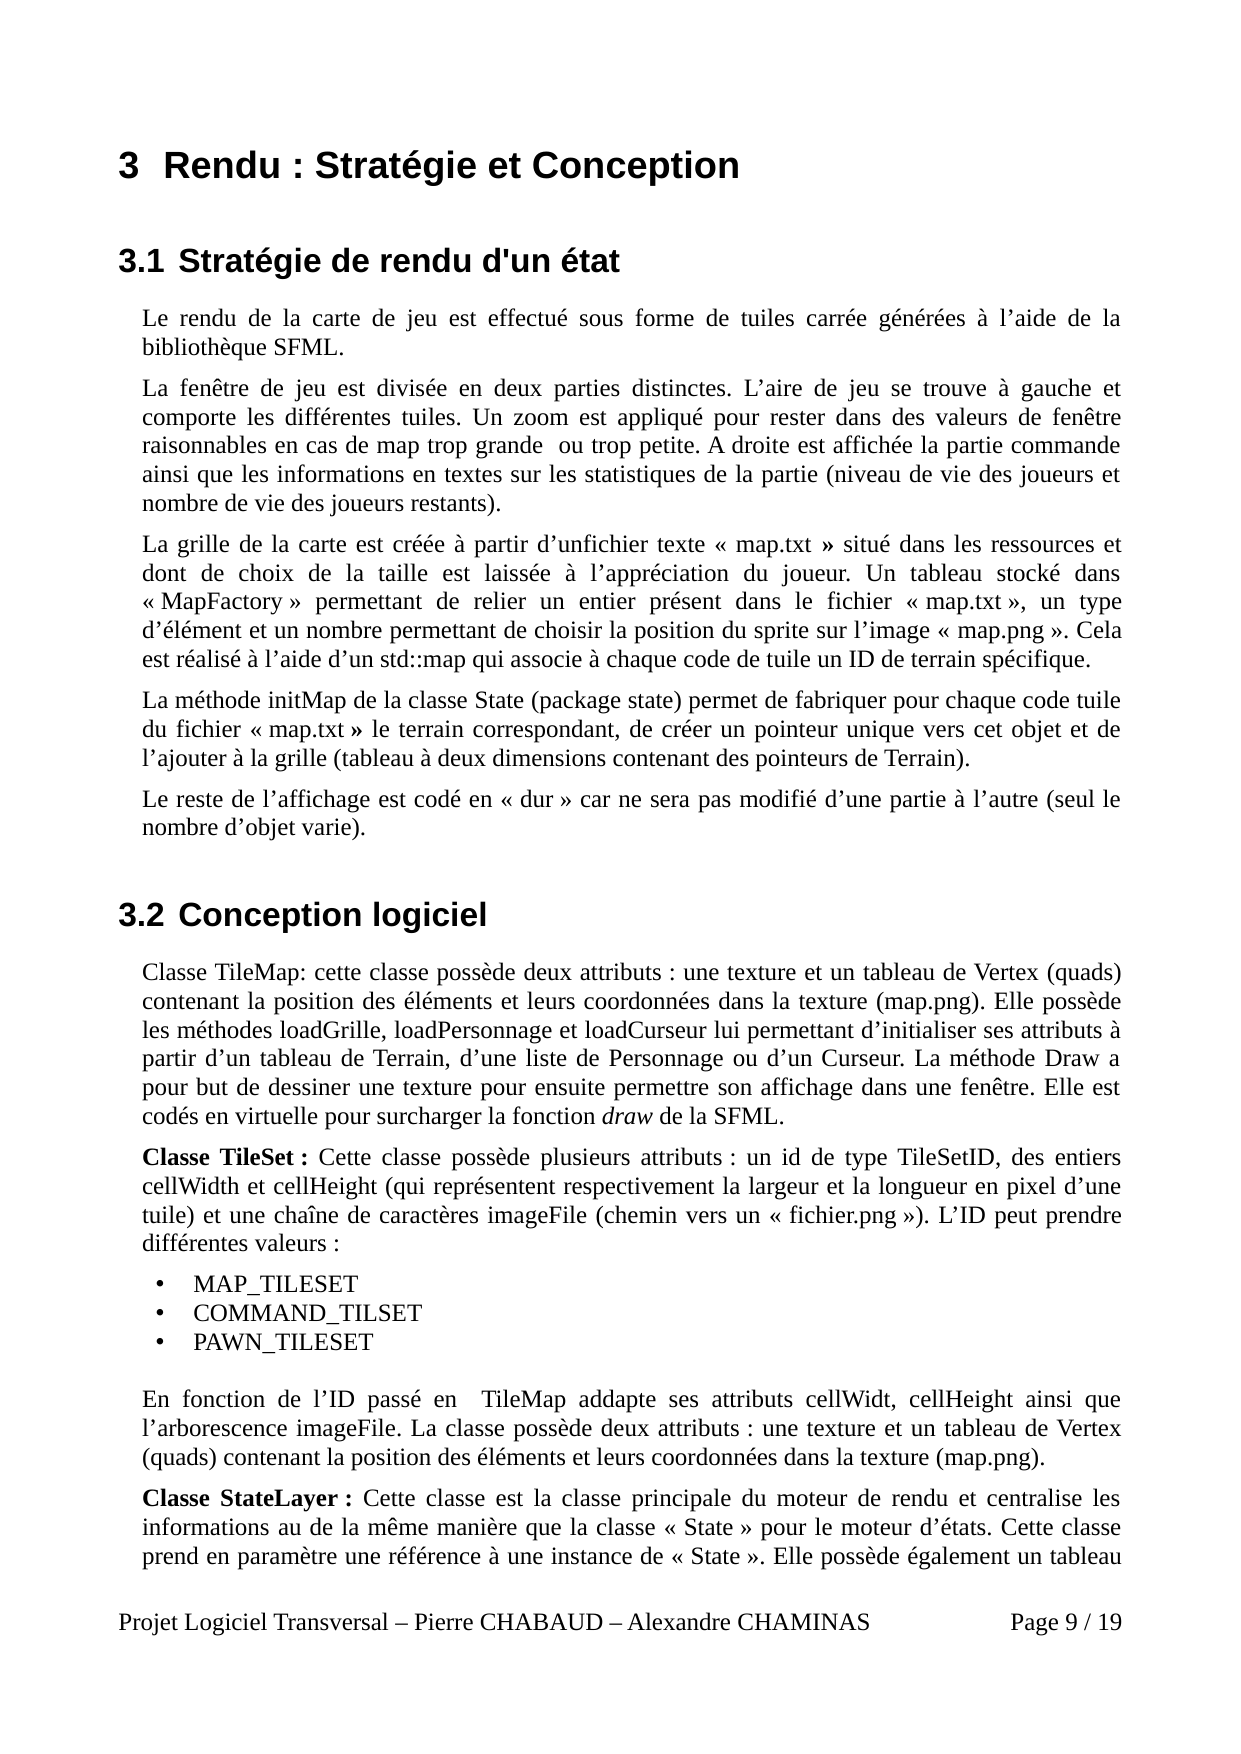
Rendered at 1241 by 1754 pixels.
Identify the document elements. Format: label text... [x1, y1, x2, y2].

text Classe StateLayer : Cette classe est la classe principale du moteur de rendu et centralise les informations au de la même manière que la classe « State » pour le moteur d’états. Cette classe prend en paramètre une référence à une instance de « State ». Elle possède également un tableau [142, 1483, 1122, 1569]
subtitle Stratégie de rendu d'un état [118, 241, 1122, 279]
list MAP_TILESET [156, 1269, 1122, 1298]
subtitle Conception logiciel [118, 895, 1122, 934]
subtitle Rendu : Stratégie et Conception [118, 143, 1122, 187]
text La fenêtre de jeu est divisée en deux parties distinctes. L’aire de jeu se trouve à gauche et comporte les différentes tuiles. Un zoom est appliqué pour rester dans des valeurs de fenêtre raisonnables en cas de map trop grande ou trop petite. A droite est affichée la partie commande ainsi que les informations en textes sur les statistiques de la partie (niveau de vie des joueurs et nombre de vie des joueurs restants). [142, 373, 1122, 517]
list PAWN_TILESET [156, 1327, 1122, 1356]
text Le rendu de la carte de jeu est effectué sous forme de tuiles carrée générées à l’aide de la bibliothèque SFML. [142, 303, 1122, 360]
text Classe TileSet : Cette classe possède plusieurs attributs : un id de type TileSetID, des entiers cellWidth et cellHeight (qui représentent respectivement la largeur et la longueur en pixel d’une tuile) et une chaîne de caractères imageFile (chemin vers un « fichier.png »). L’ID peut prendre différentes valeurs : [142, 1142, 1122, 1257]
text Classe TileMap: cette classe possède deux attributs : une texture et un tableau de Vertex (quads) contenant la position des éléments et leurs coordonnées dans la texture (map.png). Elle possède les méthodes loadGrille, loadPersonnage et loadCurseur lui permettant d’initialiser ses attributs à partir d’un tableau de Terrain, d’une liste de Personnage ou d’un Curseur. La méthode Draw a pour but de dessiner une texture pour ensuite permettre son affichage dans une fenêtre. Elle est codés en virtuelle pour surcharger la fonction draw de la SFML. [142, 957, 1122, 1130]
text La grille de la carte est créée à partir d’unfichier texte « map.txt » situé dans les ressources et dont de choix de la taille est laissée à l’appréciation du joueur. Un tableau stocké dans « MapFactory » permettant de relier un entier présent dans le fichier « map.txt », un type d’élément et un nombre permettant de choisir la position du sprite sur l’image « map.png ». Cela est réalisé à l’aide d’un std::map qui associe à chaque code de tuile un ID de terrain spécifique. [142, 529, 1122, 673]
text La méthode initMap de la classe State (package state) permet de fabriquer pour chaque code tuile du fichier « map.txt » le terrain correspondant, de créer un pointeur unique vers cet objet et de l’ajouter à la grille (tableau à deux dimensions contenant des pointeurs de Terrain). [142, 685, 1122, 771]
text En fonction de l’ID passé en TileMap addapte ses attributs cellWidt, cellHeight ainsi que l’arborescence imageFile. La classe possède deux attributs : une texture et un tableau de Vertex (quads) contenant la position des éléments et leurs coordonnées dans la texture (map.png). [142, 1384, 1122, 1471]
text Le reste de l’affichage est codé en « dur » car ne sera pas modifié d’une partie à l’autre (seul le nombre d’objet varie). [142, 784, 1122, 841]
list COMMAND_TILSET [156, 1298, 1122, 1327]
